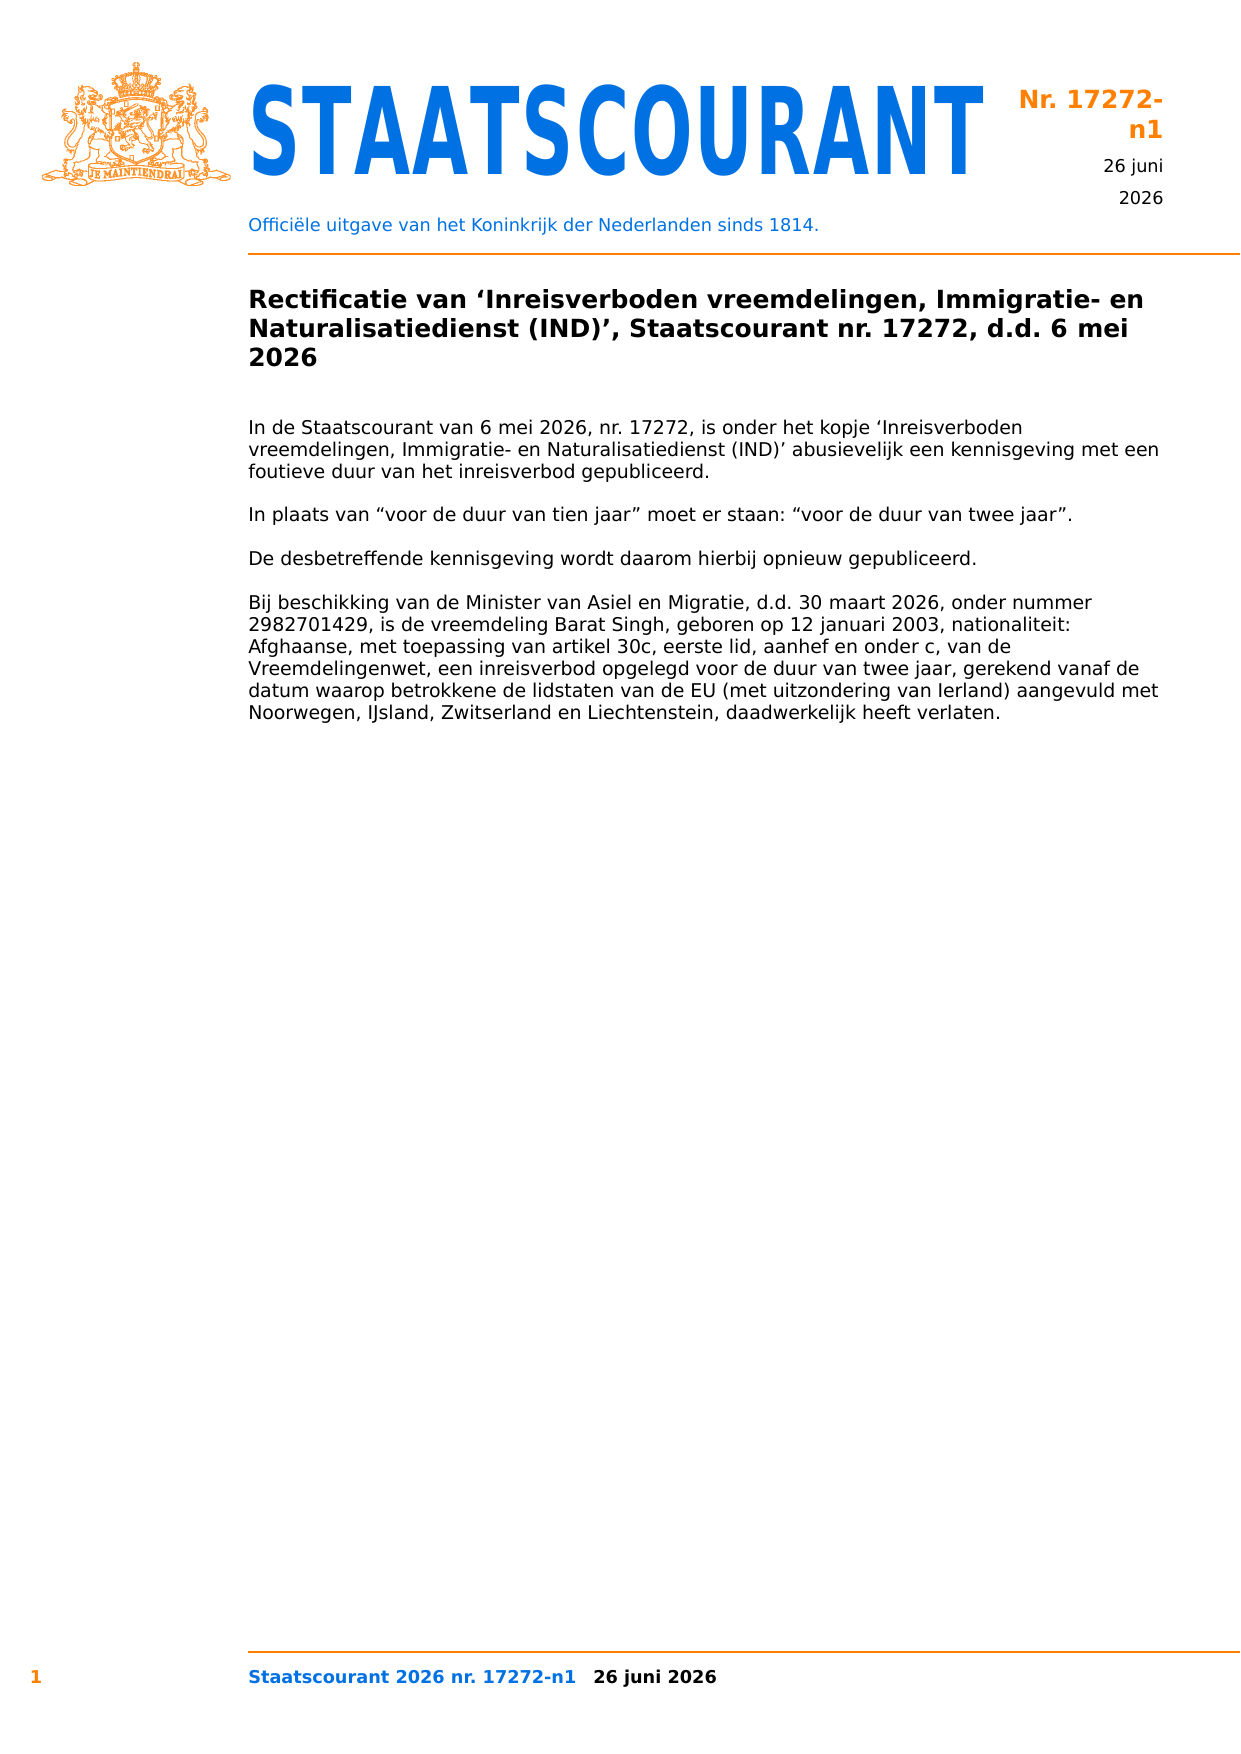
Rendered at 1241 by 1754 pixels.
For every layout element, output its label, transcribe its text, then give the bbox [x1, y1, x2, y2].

text In plaats van “voor de duur van tien jaar” moet er staan: “voor de duur van twee jaar”. [248, 504, 1163, 526]
subtitle Rectificatie van ‘Inreisverboden vreemdelingen, Immigratie- en Naturalisatiedienst (IND)’, Staatscourant nr. 17272, d.d. 6 mei 2026 [248, 285, 1163, 373]
text Bij beschikking van de Minister van Asiel en Migratie, d.d. 30 maart 2026, onder nummer 2982701429, is de vreemdeling Barat Singh, geboren op 12 januari 2003, nationaliteit: Afghaanse, met toepassing van artikel 30c, eerste lid, aanhef en onder c, van de Vreemdelingenwet, een inreisverbod opgelegd voor de duur van twee jaar, gerekend vanaf de datum waarop betrokkene de lidstaten van de EU (met uitzondering van Ierland) aangevuld met Noorwegen, IJsland, Zwitserland en Liechtenstein, daadwerkelijk heeft verlaten. [248, 592, 1163, 724]
text In de Staatscourant van 6 mei 2026, nr. 17272, is onder het kopje ‘Inreisverboden vreemdelingen, Immigratie- en Naturalisatiedienst (IND)’ abusievelijk een kennisgeving met een foutieve duur van het inreisverbod gepubliceerd. [248, 417, 1163, 482]
table_header [25, 62, 248, 253]
picture [41, 62, 231, 186]
table_header Nr. 17272-n1 [998, 62, 1240, 150]
table_cell 26 juni [998, 150, 1240, 182]
table_cell Officiële uitgave van het Koninkrijk der Nederlanden sinds 1814. [248, 215, 1240, 253]
text De desbetreffende kennisgeving wordt daarom hierbij opnieuw gepubliceerd. [248, 548, 1163, 570]
table_header STAATSCOURANT [248, 62, 998, 215]
table_cell 2026 [998, 183, 1240, 215]
